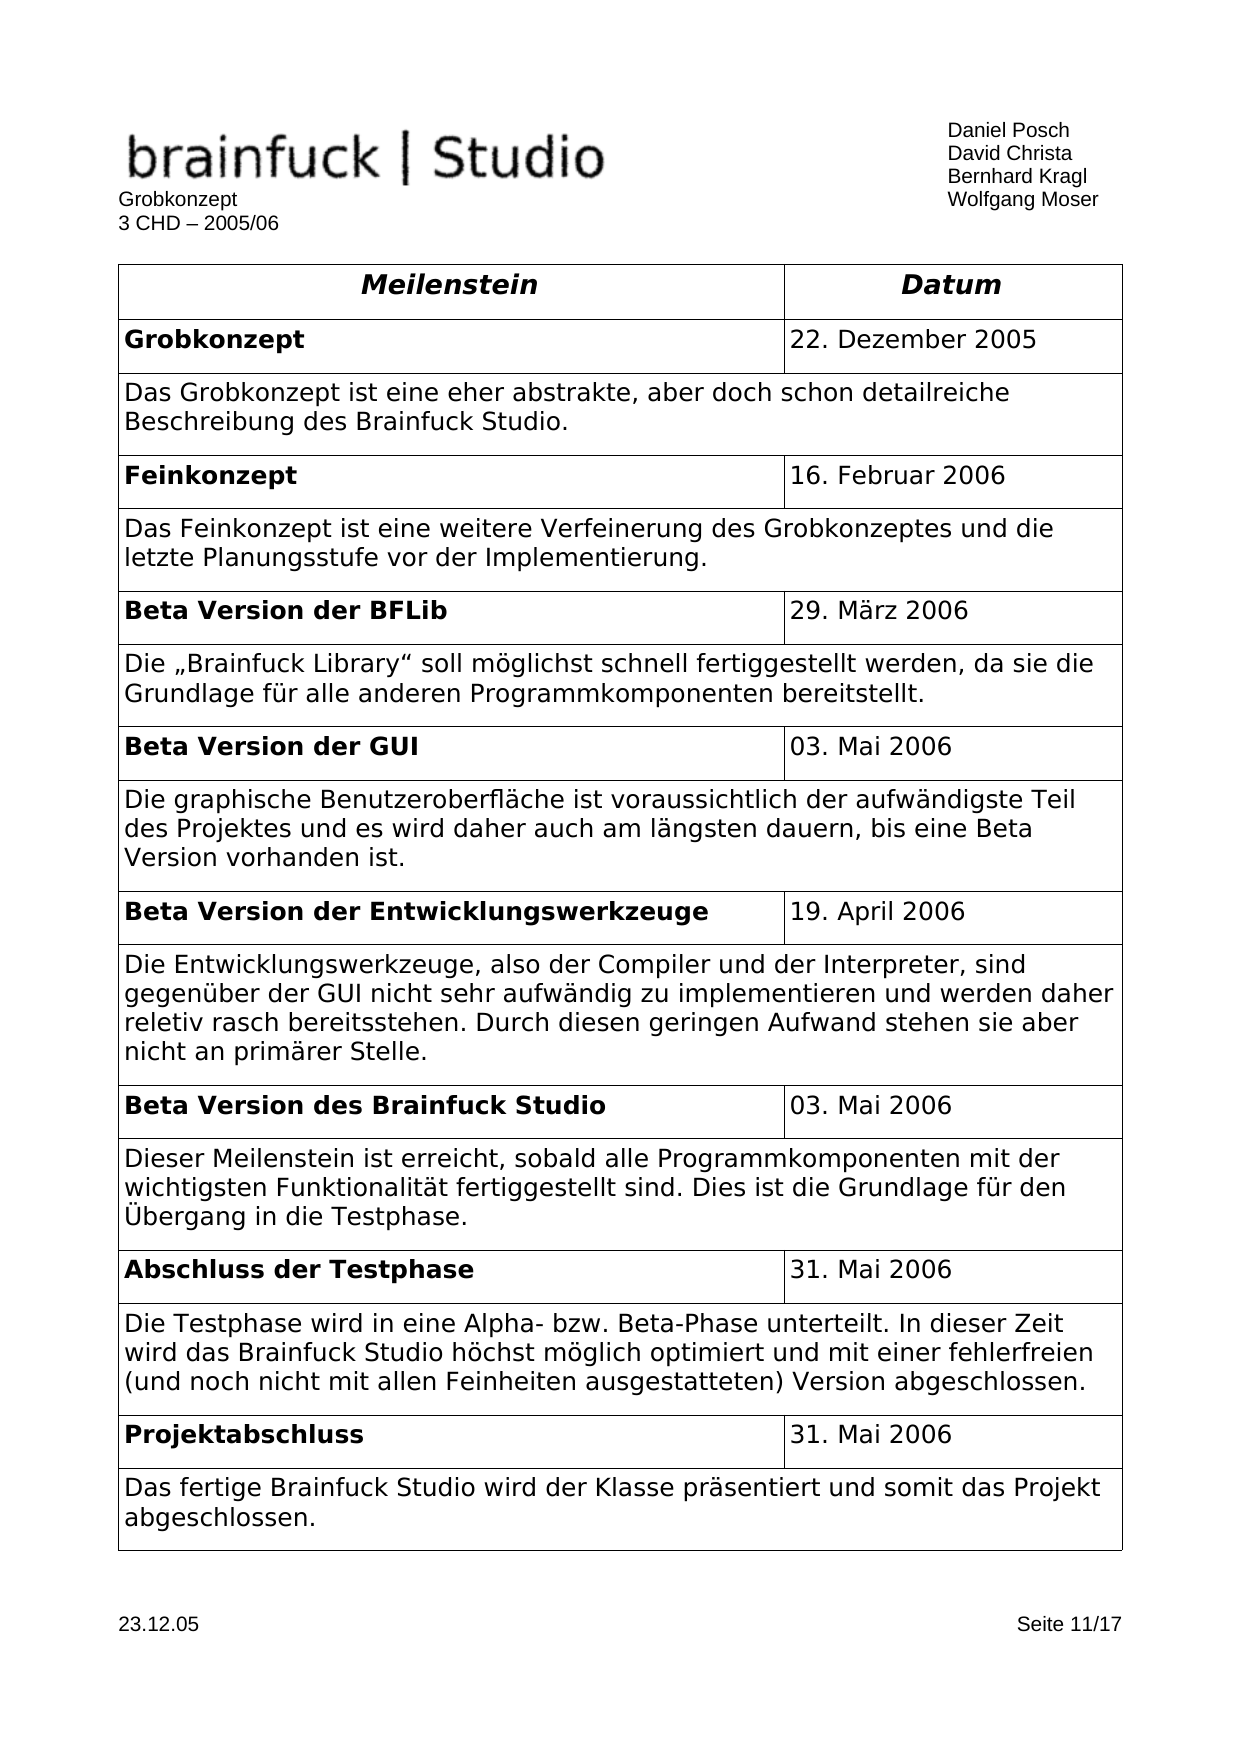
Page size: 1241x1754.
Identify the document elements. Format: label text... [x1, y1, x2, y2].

table_cell Das fertige Brainfuck Studio wird der Klasse präsentiert und somit das Projekt abgeschlossen. [119, 1469, 1122, 1550]
table_cell 03. Mai 2006 [785, 1086, 1122, 1138]
table_cell Beta Version der BFLib [119, 592, 784, 644]
table_cell 03. Mai 2006 [785, 727, 1122, 779]
table_header Datum [785, 265, 1122, 319]
table_cell Dieser Meilenstein ist erreicht, sobald alle Programmkomponenten mit der wichtigsten Funktionalität fertiggestellt sind. Dies ist die Grundlage für den Übergang in die Testphase. [119, 1139, 1122, 1250]
table_cell Das Feinkonzept ist eine weitere Verfeinerung des Grobkonzeptes und die letzte Planungsstufe vor der Implementierung. [119, 509, 1122, 591]
table_cell 29. März 2006 [785, 592, 1122, 644]
table_cell Die „Brainfuck Library“ soll möglichst schnell fertiggestellt werden, da sie die Grundlage für alle anderen Programmkomponenten bereitstellt. [119, 645, 1122, 726]
picture [118, 118, 609, 187]
table_cell Beta Version des Brainfuck Studio [119, 1086, 784, 1138]
table_cell Feinkonzept [119, 456, 784, 508]
table_cell 16. Februar 2006 [785, 456, 1122, 508]
table_header Meilenstein [119, 265, 784, 319]
table_cell Die Entwicklungswerkzeuge, also der Compiler und der Interpreter, sind gegenüber der GUI nicht sehr aufwändig zu implementieren und werden daher reletiv rasch bereitsstehen. Durch diesen geringen Aufwand stehen sie aber nicht an primärer Stelle. [119, 945, 1122, 1085]
table_cell Projektabschluss [119, 1416, 784, 1468]
table_cell 31. Mai 2006 [785, 1251, 1122, 1303]
table_cell Grobkonzept [119, 320, 784, 373]
table_cell Beta Version der GUI [119, 727, 784, 779]
table_cell Die Testphase wird in eine Alpha- bzw. Beta-Phase unterteilt. In dieser Zeit wird das Brainfuck Studio höchst möglich optimiert und mit einer fehlerfreien (und noch nicht mit allen Feinheiten ausgestatteten) Version abgeschlossen. [119, 1304, 1122, 1414]
table_cell Das Grobkonzept ist eine eher abstrakte, aber doch schon detailreiche Beschreibung des Brainfuck Studio. [119, 374, 1122, 455]
table_cell Abschluss der Testphase [119, 1251, 784, 1303]
table_cell 22. Dezember 2005 [785, 320, 1122, 373]
table_cell 19. April 2006 [785, 892, 1122, 944]
table_cell Die graphische Benutzeroberfläche ist voraussichtlich der aufwändigste Teil des Projektes und es wird daher auch am längsten dauern, bis eine Beta Version vorhanden ist. [119, 781, 1122, 891]
table_cell Beta Version der Entwicklungswerkzeuge [119, 892, 784, 944]
table_cell 31. Mai 2006 [785, 1416, 1122, 1468]
